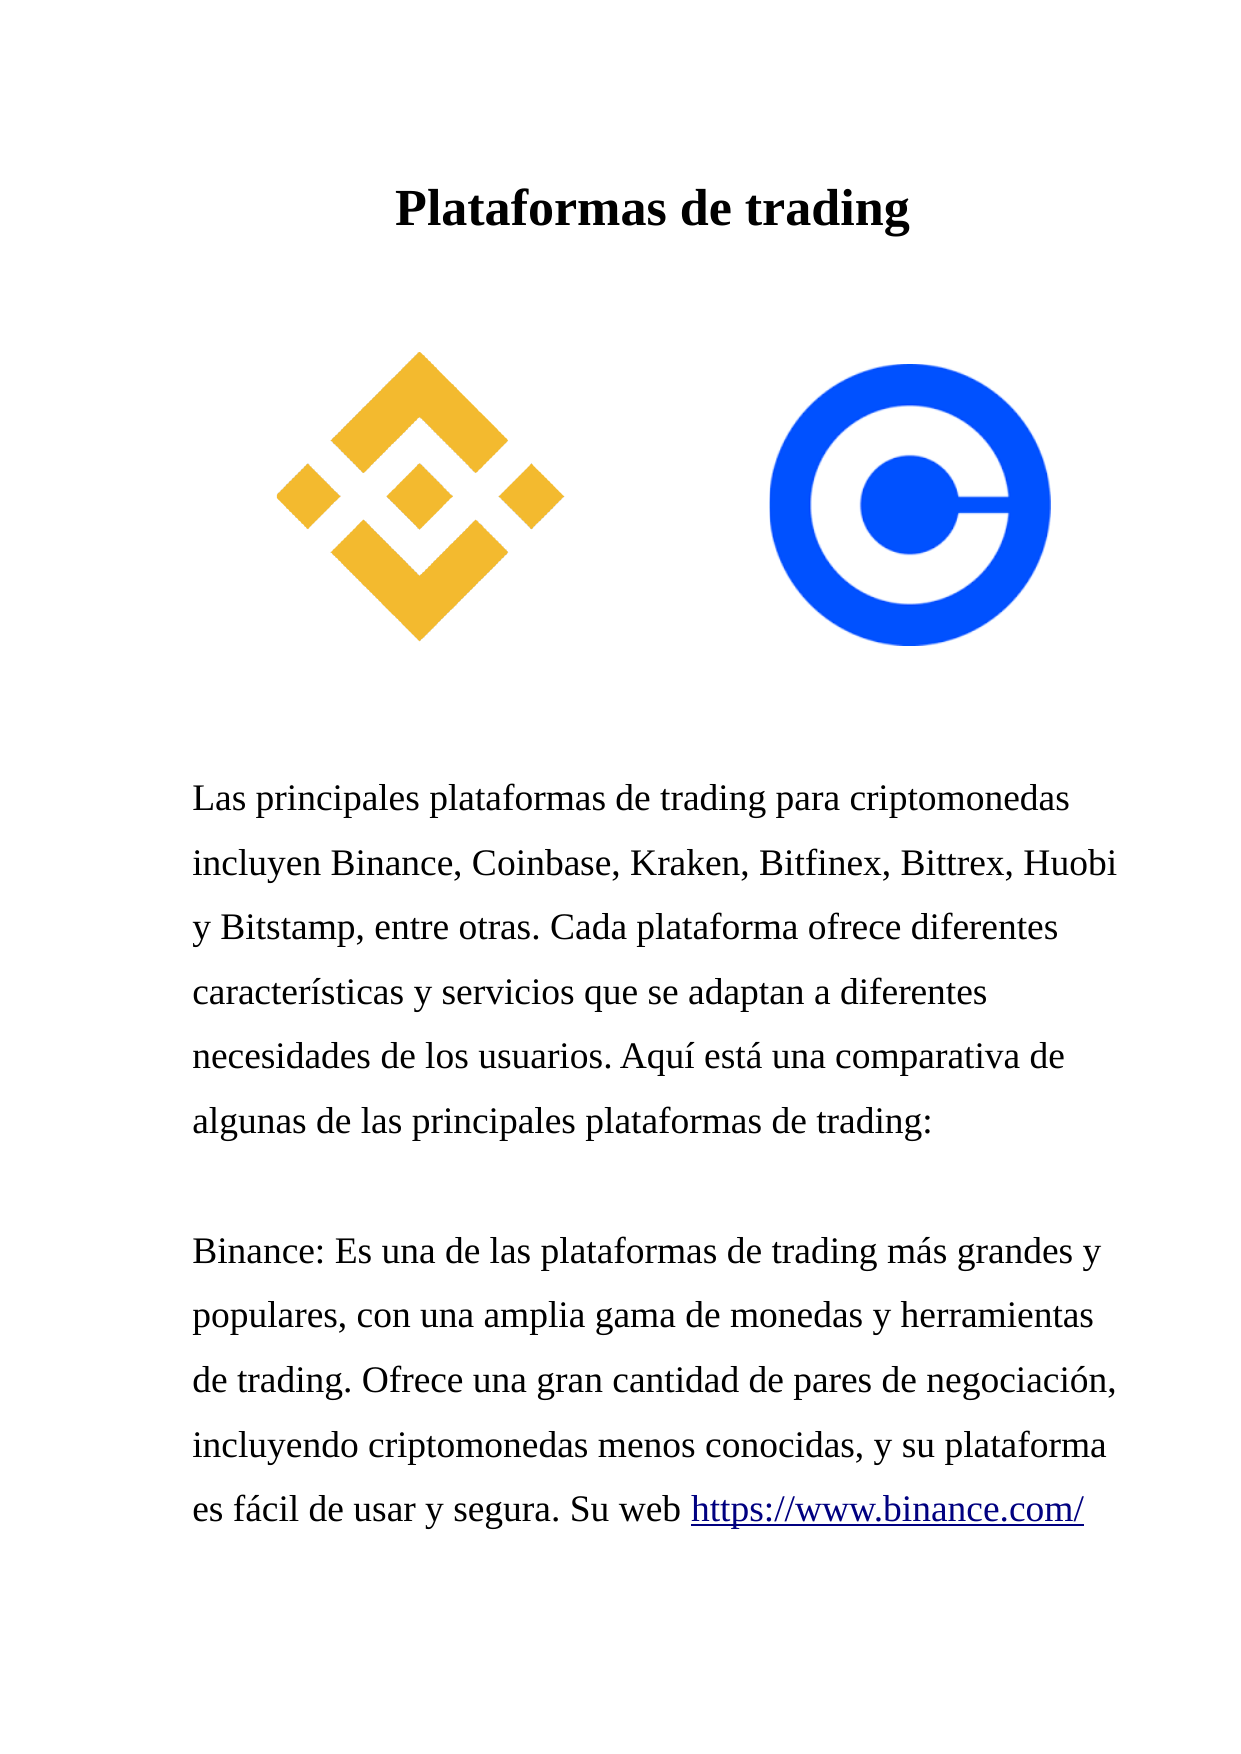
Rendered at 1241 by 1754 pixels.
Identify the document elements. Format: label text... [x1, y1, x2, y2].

picture [769, 364, 1051, 646]
text Binance: Es una de las plataformas de trading más grandes y populares, con una amplia gama de monedas y herramientas de trading. Ofrece una gran cantidad de pares de negociación, incluyendo criptomonedas menos conocidas, y su plataforma es fácil de usar y segura. Su web https://www.binance.com/ [192, 1228, 1122, 1530]
text Las principales plataformas de trading para criptomonedas incluyen Binance, Coinbase, Kraken, Bitfinex, Bittrex, Huobi y Bitstamp, entre otras. Cada plataforma ofrece diferentes características y servicios que se adaptan a diferentes necesidades de los usuarios. Aquí está una comparativa de algunas de las principales plataformas de trading: [192, 775, 1122, 1142]
text Plataformas de trading [192, 176, 1122, 236]
picture [276, 352, 566, 642]
